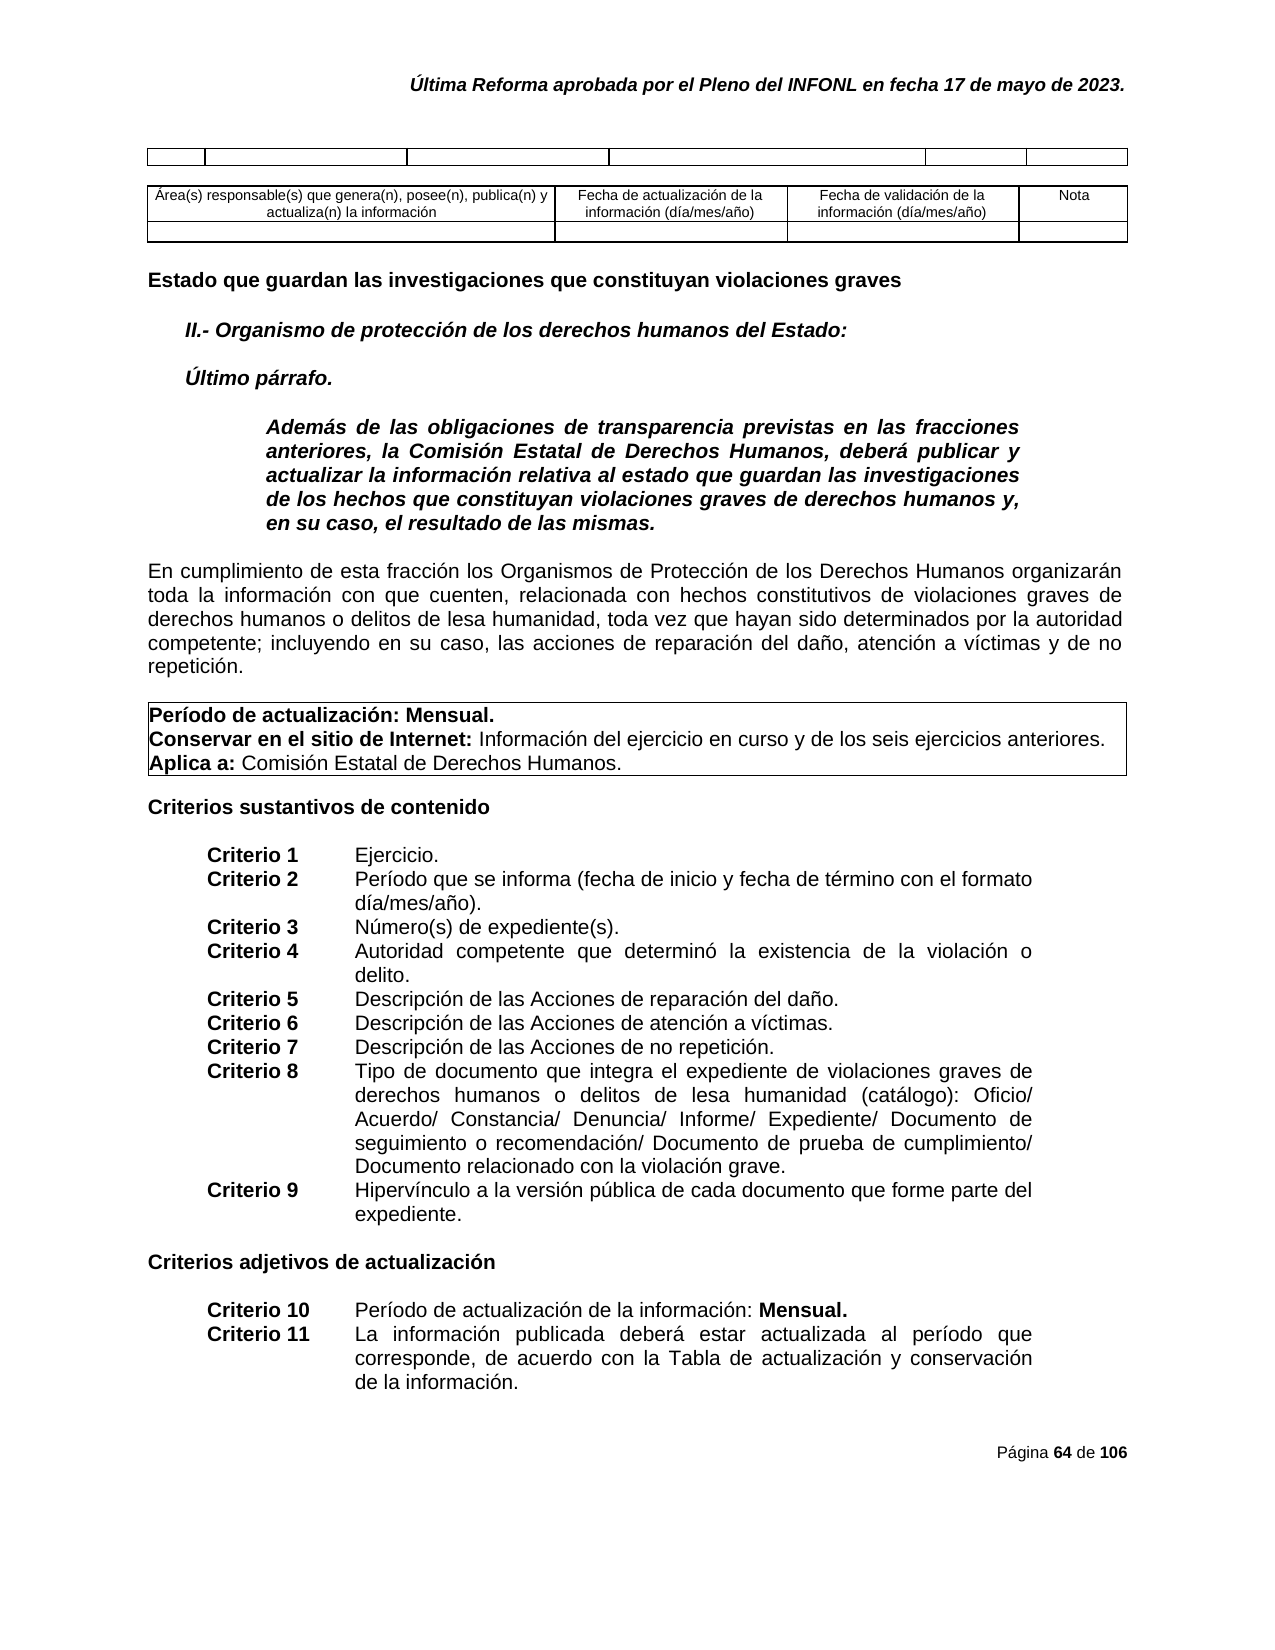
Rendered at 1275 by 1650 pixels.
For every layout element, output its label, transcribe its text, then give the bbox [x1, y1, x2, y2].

text Criterios sustantivos de contenido [148, 795, 1127, 819]
table_header Fecha de actualización de la información (día/mes/año) [556, 187, 787, 221]
table_header Área(s) responsable(s) que genera(n), posee(n), publica(n) y actualiza(n) la información [148, 187, 554, 221]
text Conservar en el sitio de Internet: Información del ejercicio en curso y de los seis ejercicios anteriores. [149, 726, 1126, 750]
text Criterio 3 Número(s) de expediente(s). [207, 915, 1033, 939]
table_header Nota [1020, 187, 1127, 221]
text Criterio 6 Descripción de las Acciones de atención a víctimas. [207, 1011, 1033, 1034]
table_cell [148, 222, 554, 241]
text Estado que guardan las investigaciones que constituyan violaciones graves [148, 268, 1127, 292]
table_header Fecha de validación de la información (día/mes/año) [788, 187, 1018, 221]
text II.- Organismo de protección de los derechos humanos del Estado: [185, 318, 1039, 342]
table_cell [556, 222, 787, 241]
table_cell [926, 149, 1026, 164]
text Criterio 8 Tipo de documento que integra el expediente de violaciones graves de derechos humanos o delitos de lesa humanidad (catálogo): Oficio/ Acuerdo/ Constancia/ Denuncia/ Informe/ Expediente/ Documento de seguimiento o recomendación/ Documento de prueba de cumplimiento/ Documento relacionado con la violación grave. [207, 1058, 1033, 1178]
text Criterio 11 La información publicada deberá estar actualizada al período que corresponde, de acuerdo con la Tabla de actualización y conservación de la información. [207, 1322, 1033, 1394]
table_cell [206, 149, 406, 164]
text Criterios adjetivos de actualización [148, 1250, 1127, 1274]
table_cell [1027, 149, 1127, 164]
text Criterio 2 Período que se informa (fecha de inicio y fecha de término con el formato día/mes/año). [207, 867, 1033, 915]
table_cell [610, 149, 925, 164]
text Criterio 5 Descripción de las Acciones de reparación del daño. [207, 987, 1033, 1011]
table_cell [148, 149, 204, 164]
text Período de actualización: Mensual. [149, 703, 1126, 726]
table_cell [408, 149, 608, 164]
text Criterio 9 Hipervínculo a la versión pública de cada documento que forme parte del expediente. [207, 1178, 1033, 1226]
text Criterio 10 Período de actualización de la información: Mensual. [207, 1298, 1033, 1322]
text Criterio 4 Autoridad competente que determinó la existencia de la violación o delito. [207, 939, 1033, 987]
text Criterio 1 Ejercicio. [207, 843, 1033, 867]
text En cumplimiento de esta fracción los Organismos de Protección de los Derechos Humanos organizarán toda la información con que cuenten, relacionada con hechos constitutivos de violaciones graves de derechos humanos o delitos de lesa humanidad, toda vez que hayan sido determinados por la autoridad competente; incluyendo en su caso, las acciones de reparación del daño, atención a víctimas y de no repetición. [148, 558, 1124, 678]
text Aplica a: Comisión Estatal de Derechos Humanos. [149, 750, 1126, 775]
table_cell [1020, 222, 1127, 241]
text Último párrafo. [185, 366, 1039, 390]
text Criterio 7 Descripción de las Acciones de no repetición. [207, 1034, 1033, 1058]
table_cell [788, 222, 1018, 241]
list Además de las obligaciones de transparencia previstas en las fracciones anteriores, la Comisión Estatal de Derechos Humanos, deberá publicar y actualizar la información relativa al estado que guardan las investigaciones de los hechos que constituyan violaciones graves de derechos humanos y, en su caso, el resultado de las mismas. [266, 415, 1023, 534]
